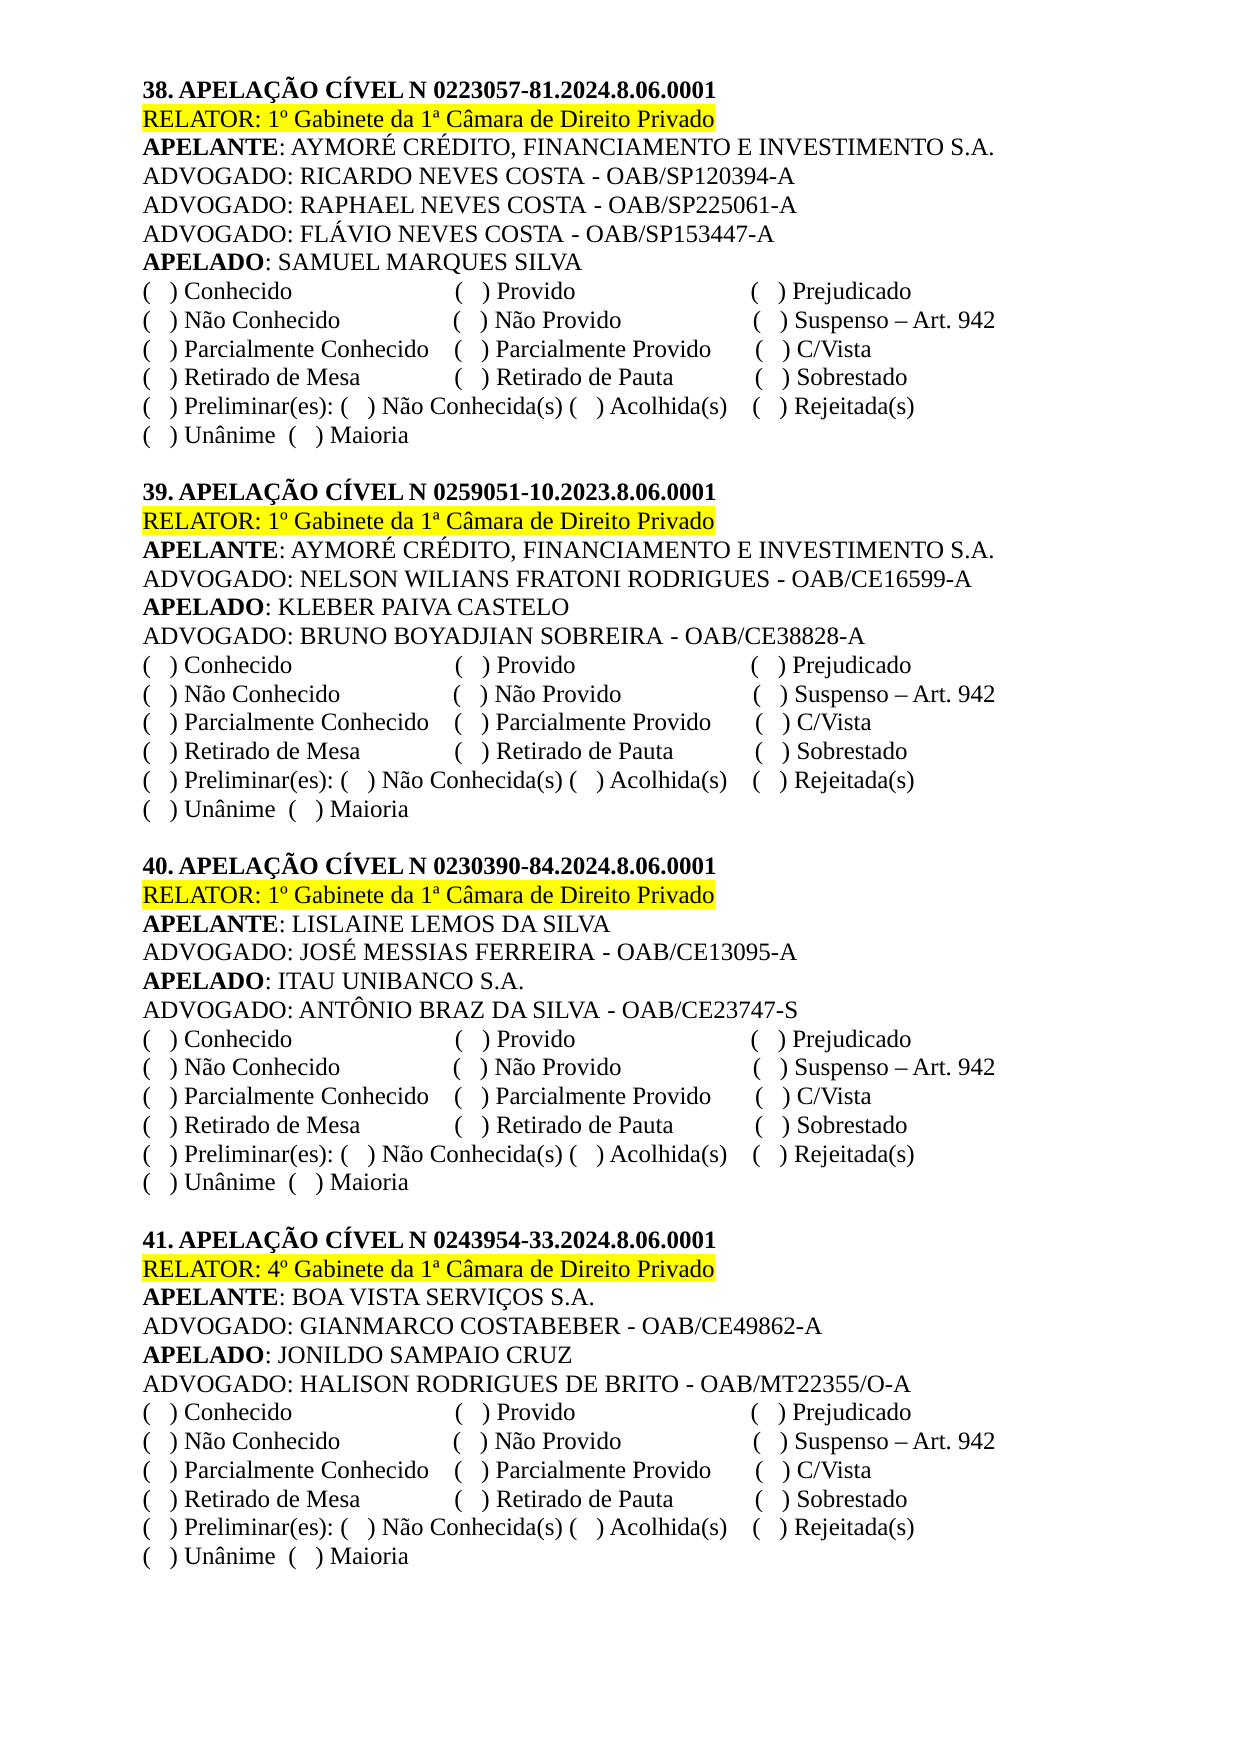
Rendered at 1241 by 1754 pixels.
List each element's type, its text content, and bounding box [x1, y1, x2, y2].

text ( ) Retirado de Mesa ( ) Retirado de Pauta ( ) Sobrestado [142, 736, 1141, 765]
text ( ) Não Conhecido ( ) Não Provido ( ) Suspenso – Art. 942 [142, 1052, 1141, 1081]
text ( ) Não Conhecido ( ) Não Provido ( ) Suspenso – Art. 942 [142, 679, 1141, 707]
text ( ) Parcialmente Conhecido ( ) Parcialmente Provido ( ) C/Vista [142, 1081, 1141, 1110]
text ( ) Preliminar(es): ( ) Não Conhecida(s) ( ) Acolhida(s) ( ) Rejeitada(s) [142, 1139, 1141, 1167]
text ( ) Unânime ( ) Maioria 40. APELAÇÃO CÍVEL N 0230390-84.2024.8.06.0001 RELATOR: 1º Gabinete da 1ª Câmara de Direito Privado APELANTE: LISLAINE LEMOS DA SILVA ADVOGADO: JOSÉ MESSIAS FERREIRA - OAB/CE13095-A APELADO: ITAU UNIBANCO S.A. ADVOGADO: ANTÔNIO BRAZ DA SILVA - OAB/CE23747-S ( ) Conhecido ( ) Provido ( ) Prejudicado [142, 794, 1141, 1052]
text ( ) Não Conhecido ( ) Não Provido ( ) Suspenso – Art. 942 [142, 1426, 1141, 1455]
text ( ) Parcialmente Conhecido ( ) Parcialmente Provido ( ) C/Vista [142, 1455, 1141, 1484]
text ( ) Parcialmente Conhecido ( ) Parcialmente Provido ( ) C/Vista [142, 707, 1141, 736]
text ( ) Retirado de Mesa ( ) Retirado de Pauta ( ) Sobrestado [142, 362, 1141, 391]
text ( ) Parcialmente Conhecido ( ) Parcialmente Provido ( ) C/Vista [142, 334, 1141, 362]
text ( ) Retirado de Mesa ( ) Retirado de Pauta ( ) Sobrestado [142, 1484, 1141, 1512]
text 38. APELAÇÃO CÍVEL N 0223057-81.2024.8.06.0001 RELATOR: 1º Gabinete da 1ª Câmara de Direito Privado APELANTE: AYMORÉ CRÉDITO, FINANCIAMENTO E INVESTIMENTO S.A. ADVOGADO: RICARDO NEVES COSTA - OAB/SP120394-A ADVOGADO: RAPHAEL NEVES COSTA - OAB/SP225061-A ADVOGADO: FLÁVIO NEVES COSTA - OAB/SP153447-A APELADO: SAMUEL MARQUES SILVA ( ) Conhecido ( ) Provido ( ) Prejudicado [142, 75, 1141, 305]
text ( ) Preliminar(es): ( ) Não Conhecida(s) ( ) Acolhida(s) ( ) Rejeitada(s) [142, 391, 1141, 420]
text ( ) Preliminar(es): ( ) Não Conhecida(s) ( ) Acolhida(s) ( ) Rejeitada(s) [142, 1512, 1141, 1541]
text ( ) Preliminar(es): ( ) Não Conhecida(s) ( ) Acolhida(s) ( ) Rejeitada(s) [142, 765, 1141, 794]
text ( ) Retirado de Mesa ( ) Retirado de Pauta ( ) Sobrestado [142, 1110, 1141, 1139]
text ( ) Unânime ( ) Maioria 39. APELAÇÃO CÍVEL N 0259051-10.2023.8.06.0001 RELATOR: 1º Gabinete da 1ª Câmara de Direito Privado APELANTE: AYMORÉ CRÉDITO, FINANCIAMENTO E INVESTIMENTO S.A. ADVOGADO: NELSON WILIANS FRATONI RODRIGUES - OAB/CE16599-A APELADO: KLEBER PAIVA CASTELO ADVOGADO: BRUNO BOYADJIAN SOBREIRA - OAB/CE38828-A ( ) Conhecido ( ) Provido ( ) Prejudicado [142, 420, 1141, 679]
text ( ) Não Conhecido ( ) Não Provido ( ) Suspenso – Art. 942 [142, 305, 1141, 334]
text ( ) Unânime ( ) Maioria 41. APELAÇÃO CÍVEL N 0243954-33.2024.8.06.0001 RELATOR: 4º Gabinete da 1ª Câmara de Direito Privado APELANTE: BOA VISTA SERVIÇOS S.A. ADVOGADO: GIANMARCO COSTABEBER - OAB/CE49862-A APELADO: JONILDO SAMPAIO CRUZ ADVOGADO: HALISON RODRIGUES DE BRITO - OAB/MT22355/O-A ( ) Conhecido ( ) Provido ( ) Prejudicado [142, 1167, 1141, 1426]
text ( ) Unânime ( ) Maioria [142, 1541, 1141, 1627]
